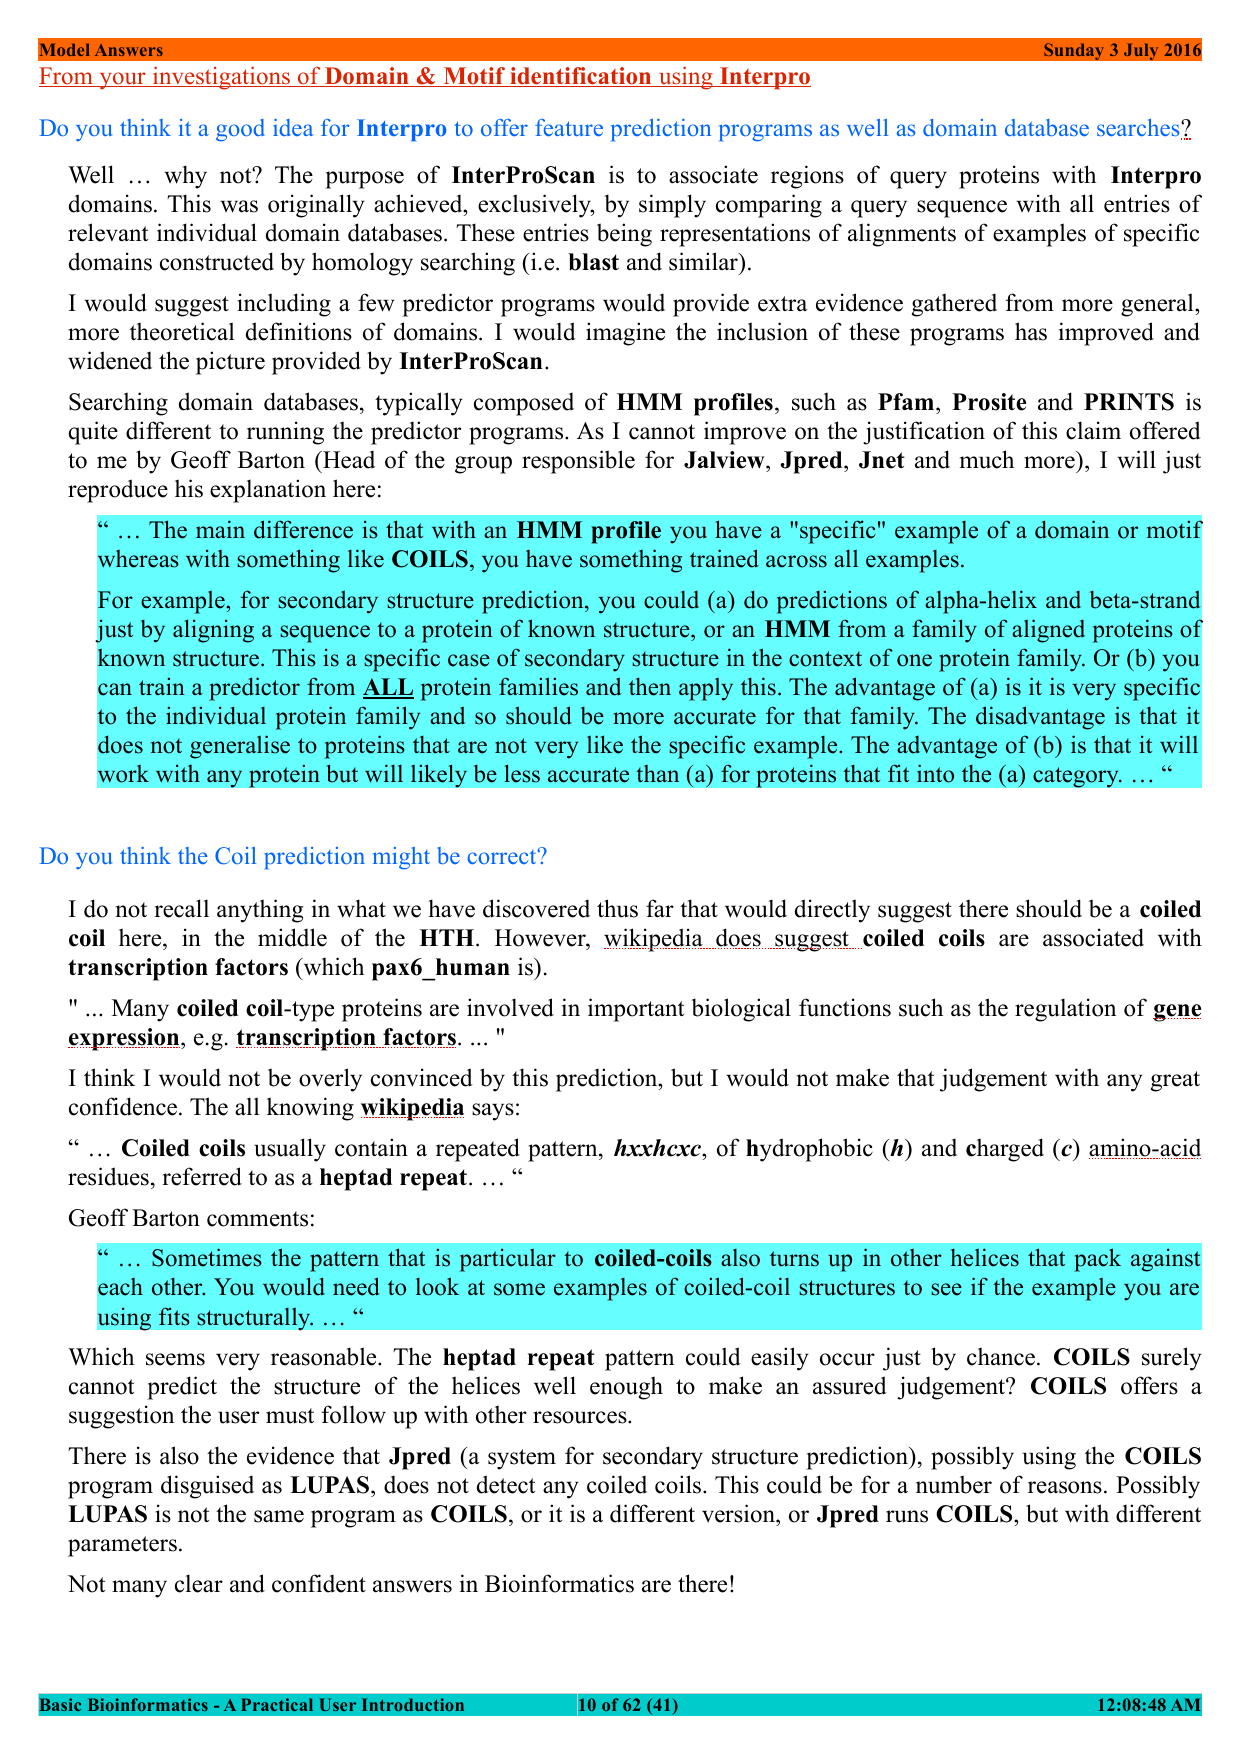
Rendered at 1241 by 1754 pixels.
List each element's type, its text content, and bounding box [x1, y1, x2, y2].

text " ... Many coiled coil-type proteins are involved in important biological functions such as the regulation of gene expression, e.g. transcription factors. ... " [68, 993, 1202, 1051]
text There is also the evidence that Jpred (a system for secondary structure prediction), possibly using the COILS program disguised as LUPAS, does not detect any coiled coils. This could be for a number of reasons. Possibly LUPAS is not the same program as COILS, or it is a different version, or Jpred runs COILS, but with different parameters. [68, 1441, 1202, 1557]
text Not many clear and confident answers in Bioinformatics are there! [68, 1569, 1202, 1598]
text Searching domain databases, typically composed of HMM profiles, such as Pfam, Prosite and PRINTS is quite different to running the predictor programs. As I cannot improve on the justification of this claim offered to me by Geoff Barton (Head of the group responsible for Jalview, Jpred, Jnet and much more), I will just reproduce his explanation here: [68, 387, 1202, 503]
text Do you think the Coil prediction might be correct? [38, 841, 1202, 870]
text “ … Sometimes the pattern that is particular to coiled-coils also turns up in other helices that pack against each other. You would need to look at some examples of coiled-coil structures to see if the example you are using fits structurally. … “ [97, 1243, 1202, 1330]
text I think I would not be overly convinced by this prediction, but I would not make that judgement with any great confidence. The all knowing wikipedia says: [68, 1063, 1202, 1121]
text Which seems very reasonable. The heptad repeat pattern could easily occur just by chance. COILS surely cannot predict the structure of the helices well enough to make an assured judgement? COILS offers a suggestion the user must follow up with other resources. [68, 1342, 1202, 1429]
text From your investigations of Domain & Motif identification using Interpro [38, 61, 1202, 89]
text I would suggest including a few predictor programs would provide extra evidence gathered from more general, more theoretical definitions of domains. I would imagine the inclusion of these programs has improved and widened the picture provided by InterProScan. [68, 288, 1202, 375]
text “ … Coiled coils usually contain a repeated pattern, hxxhcxc, of hydrophobic (h) and charged (c) amino-acid residues, referred to as a heptad repeat. … “ [68, 1132, 1202, 1191]
text Well … why not? The purpose of InterProScan is to associate regions of query proteins with Interpro domains. This was originally achieved, exclusively, by simply comparing a query sequence with all entries of relevant individual domain databases. These entries being representations of alignments of examples of specific domains constructed by homology searching (i.e. blast and similar). [68, 160, 1202, 276]
text For example, for secondary structure prediction, you could (a) do predictions of alpha-helix and beta-strand just by aligning a sequence to a protein of known structure, or an HMM from a family of aligned proteins of known structure. This is a specific case of secondary structure in the context of one protein family. Or (b) you can train a predictor from ALL protein families and then apply this. The advantage of (a) is it is very specific to the individual protein family and so should be more accurate for that family. The disadvantage is that it does not generalise to proteins that are not very like the specific example. The advantage of (b) is that it will work with any protein but will likely be less accurate than (a) for proteins that fit into the (a) category. … “ [97, 585, 1202, 788]
text Geoff Barton comments: [68, 1202, 1202, 1231]
text “ … The main difference is that with an HMM profile you have a "specific" example of a domain or motif whereas with something like COILS, you have something trained across all examples. [97, 515, 1202, 573]
text Do you think it a good idea for Interpro to offer feature prediction programs as well as domain database searches? [38, 113, 1202, 142]
text I do not recall anything in what we have discovered thus far that would directly suggest there should be a coiled coil here, in the middle of the HTH. However, wikipedia does suggest coiled coils are associated with transcription factors (which pax6_human is). [68, 894, 1202, 981]
